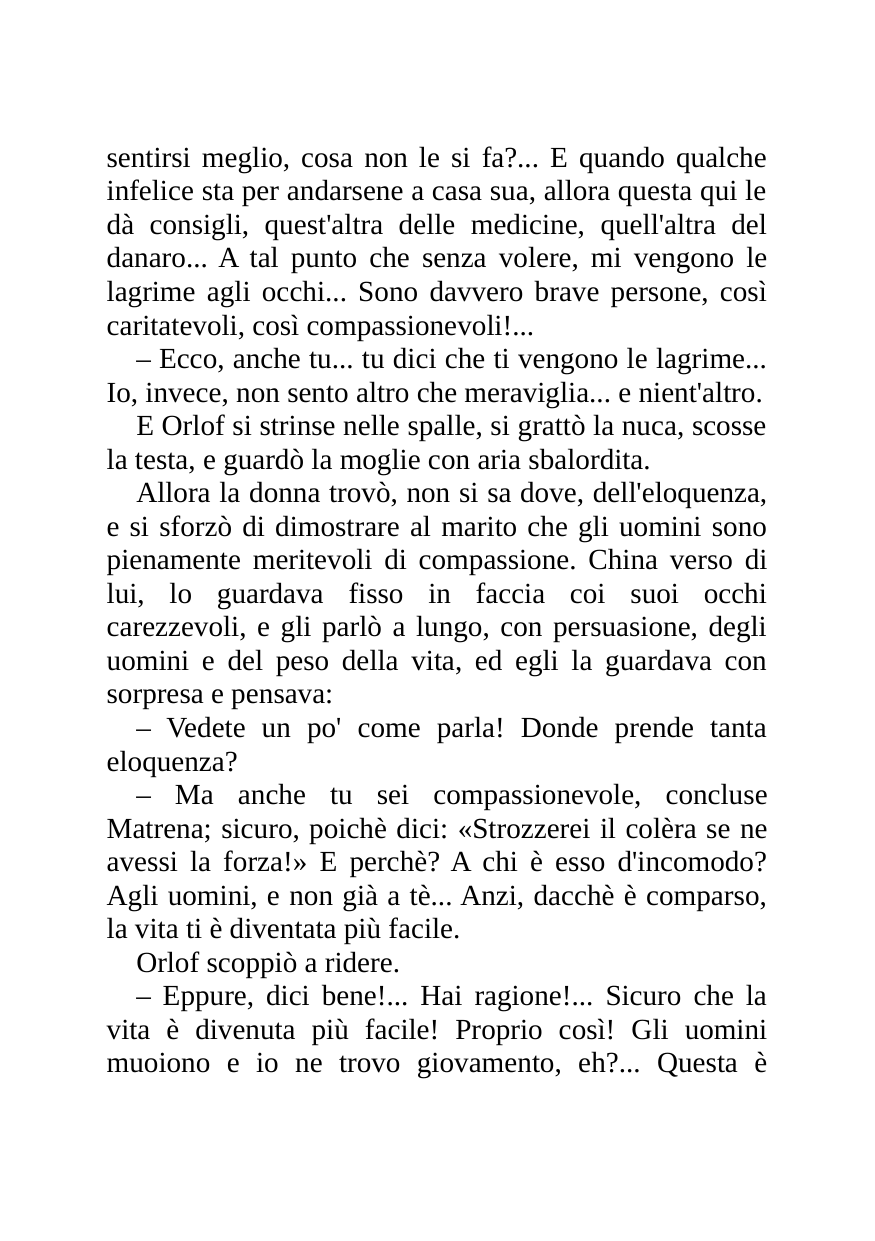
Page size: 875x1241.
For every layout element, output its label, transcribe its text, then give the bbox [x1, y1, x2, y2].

text Orlof scoppiò a ridere. [106, 945, 768, 978]
text – Ecco, anche tu... tu dici che ti vengono le lagrime... Io, invece, non sento altro che meraviglia... e nient'altro. [106, 341, 768, 408]
text – Ma anche tu sei compassionevole, concluse Matrena; sicuro, poichè dici: «Strozzerei il colèra se ne avessi la forza!» E perchè? A chi è esso d'incomodo? Agli uomini, e non già a tè... Anzi, dacchè è comparso, la vita ti è diventata più facile. [106, 777, 768, 945]
text sentirsi meglio, cosa non le si fa?... E quando qualche infelice sta per andarsene a casa sua, allora questa qui le dà consigli, quest'altra delle medicine, quell'altra del danaro... A tal punto che senza volere, mi vengono le lagrime agli occhi... Sono davvero brave persone, così caritatevoli, così compassionevoli!... [106, 140, 768, 341]
text E Orlof si strinse nelle spalle, si grattò la nuca, scosse la testa, e guardò la moglie con aria sbalordita. [106, 408, 768, 475]
text Allora la donna trovò, non si sa dove, dell'eloquenza, e si sforzò di dimostrare al marito che gli uomini sono pienamente meritevoli di compassione. China verso di lui, lo guardava fisso in faccia coi suoi occhi carezzevoli, e gli parlò a lungo, con persuasione, degli uomini e del peso della vita, ed egli la guardava con sorpresa e pensava: [106, 475, 768, 710]
text – Eppure, dici bene!... Hai ragione!... Sicuro che la vita è divenuta più facile! Proprio così! Gli uomini muoiono e io ne trovo giovamento, eh?... Questa è [106, 978, 768, 1079]
text – Vedete un po' come parla! Donde prende tanta eloquenza? [106, 710, 768, 777]
